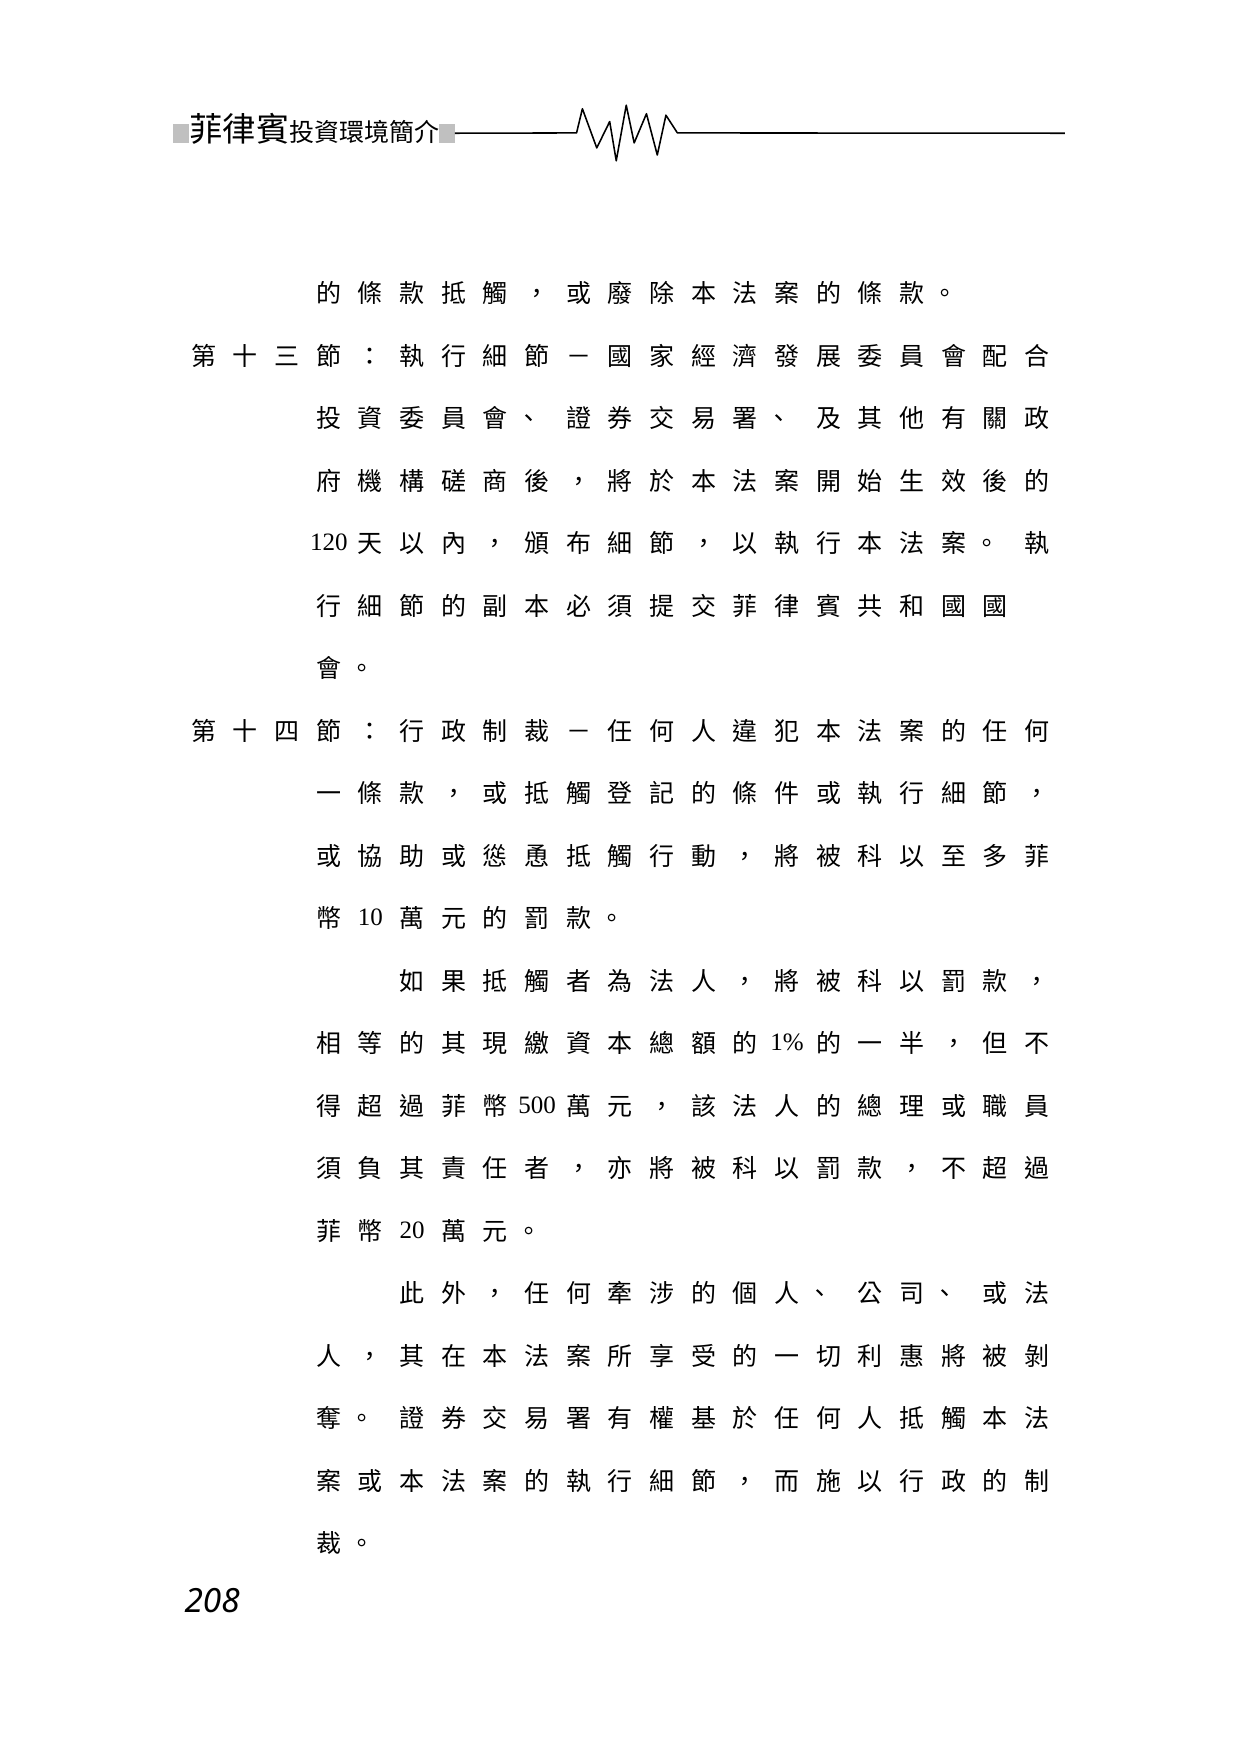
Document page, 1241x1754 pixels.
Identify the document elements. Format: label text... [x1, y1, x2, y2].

text 第十四節：行政制裁－任何人違犯本法案的任何一條款，或抵觸登記的條件或執行細節，或協助或慫恿抵觸行動，將被科以至多菲幣10萬元的罰款。 [183, 688, 1058, 938]
text 第十三節：執行細節－國家經濟發展委員會配合投資委員會、證券交易署、及其他有關政府機構磋商後，將於本法案開始生效後的120天以內，頒布細節，以執行本法案。執行細節的副本必須提交菲律賓共和國國會。 [183, 313, 1058, 688]
text 如果抵觸者為法人，將被科以罰款，相等的其現繳資本總額的1%的一半，但不得超過菲幣500萬元，該法人的總理或職員須負其責任者，亦將被科以罰款，不超過菲幣20萬元。 [306, 938, 1058, 1250]
text 此外，任何牽涉的個人、公司、或法人，其在本法案所享受的一切利惠將被剝奪。證券交易署有權基於任何人抵觸本法案或本法案的執行細節，而施以行政的制裁。 [306, 1250, 1058, 1563]
text 的條款抵觸，或廢除本法案的條款。 [183, 250, 1058, 313]
